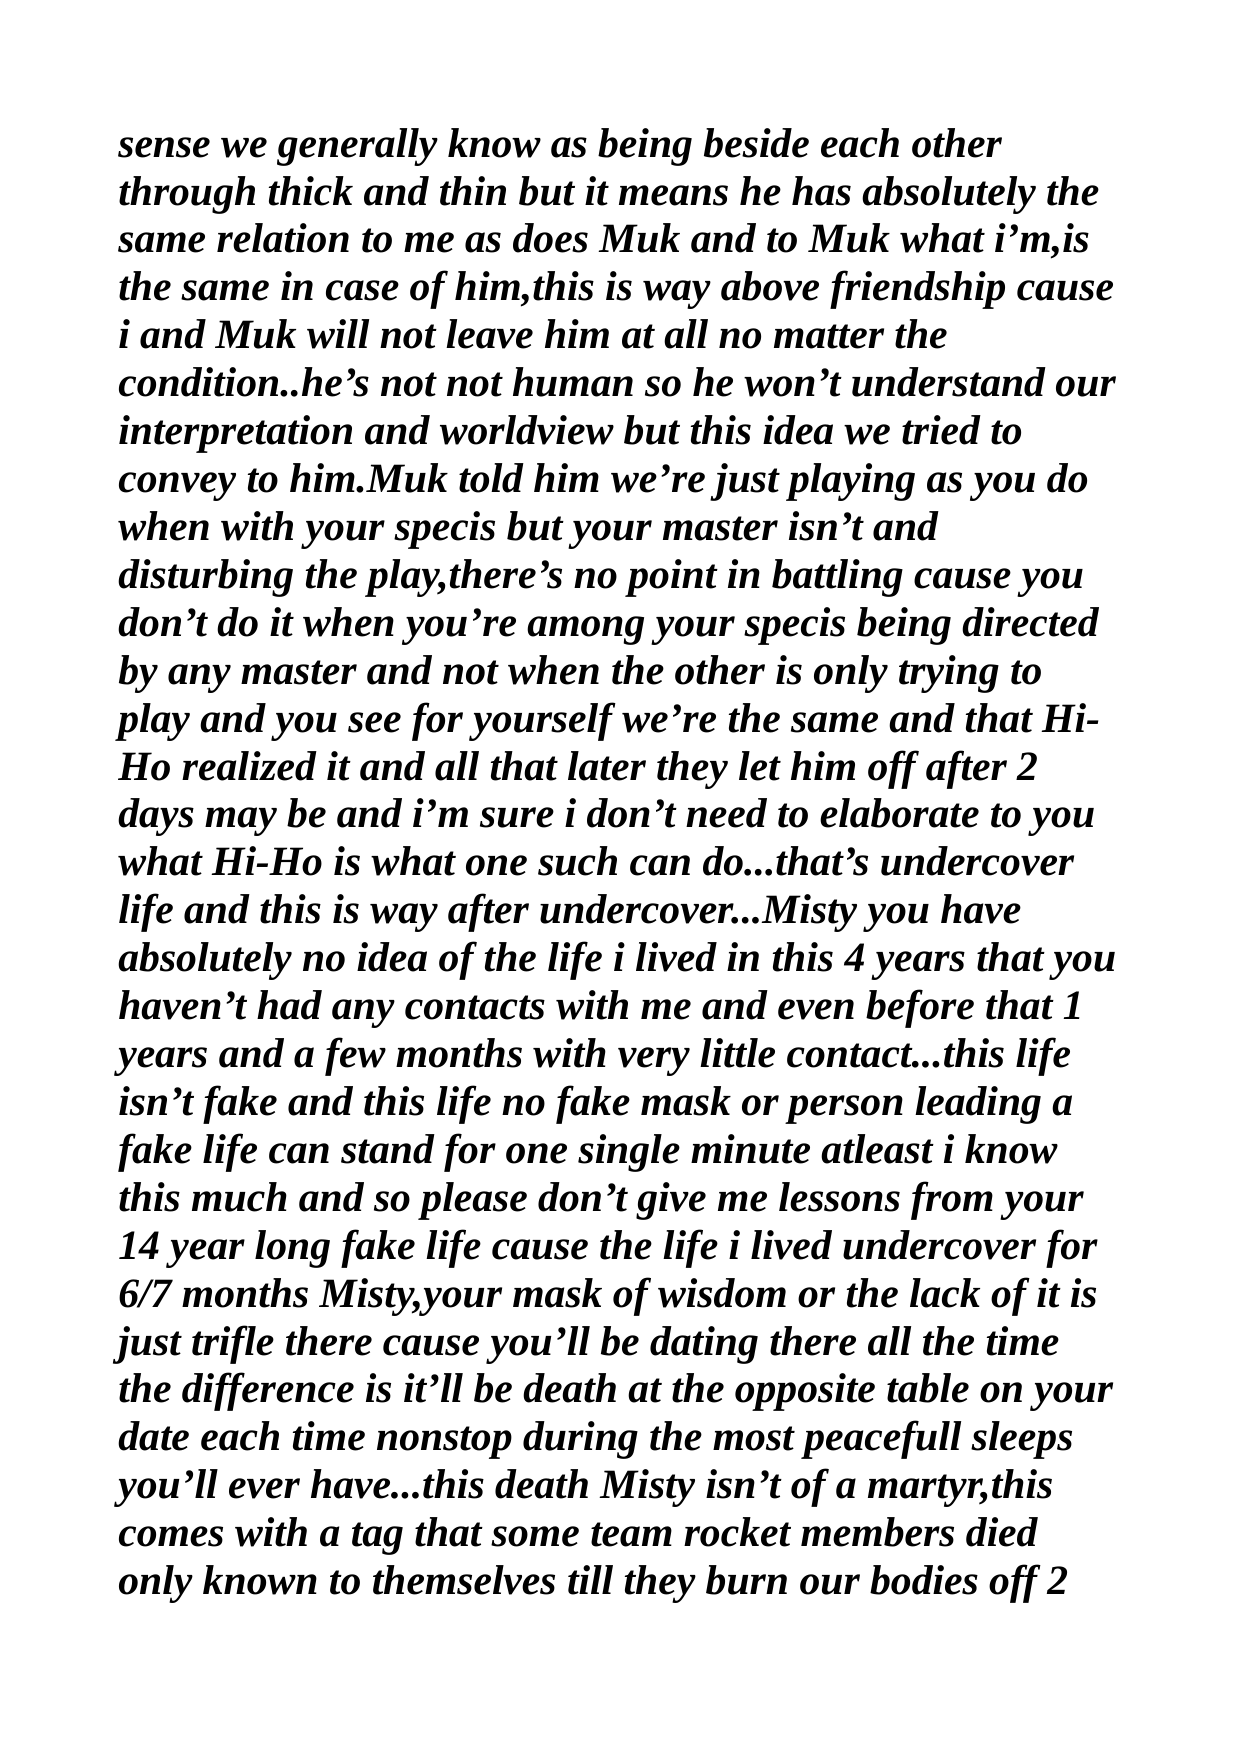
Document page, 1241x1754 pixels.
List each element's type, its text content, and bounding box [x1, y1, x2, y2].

text sense we generally know as being beside each other through thick and thin but it means he has absolutely the same relation to me as does Muk and to Muk what i’m,is the same in case of him,this is way above friendship cause i and Muk will not leave him at all no matter the condition..he’s not not human so he won’t understand our interpretation and worldview but this idea we tried to convey to him.Muk told him we’re just playing as you do when with your specis but your master isn’t and disturbing the play,there’s no point in battling cause you don’t do it when you’re among your specis being directed by any master and not when the other is only trying to play and you see for yourself we’re the same and that Hi-Ho realized it and all that later they let him off after 2 days may be and i’m sure i don’t need to elaborate to you what Hi-Ho is what one such can do...that’s undercover life and this is way after undercover...Misty you have absolutely no idea of the life i lived in this 4 years that you haven’t had any contacts with me and even before that 1 years and a few months with very little contact...this life isn’t fake and this life no fake mask or person leading a fake life can stand for one single minute atleast i know this much and so please don’t give me lessons from your 14 year long fake life cause the life i lived undercover for 6/7 months Misty,your mask of wisdom or the lack of it is just trifle there cause you’ll be dating there all the time the difference is it’ll be death at the opposite table on your date each time nonstop during the most peacefull sleeps you’ll ever have...this death Misty isn’t of a martyr,this comes with a tag that some team rocket members died only known to themselves till they burn our bodies off 2 [118, 118, 1122, 1603]
